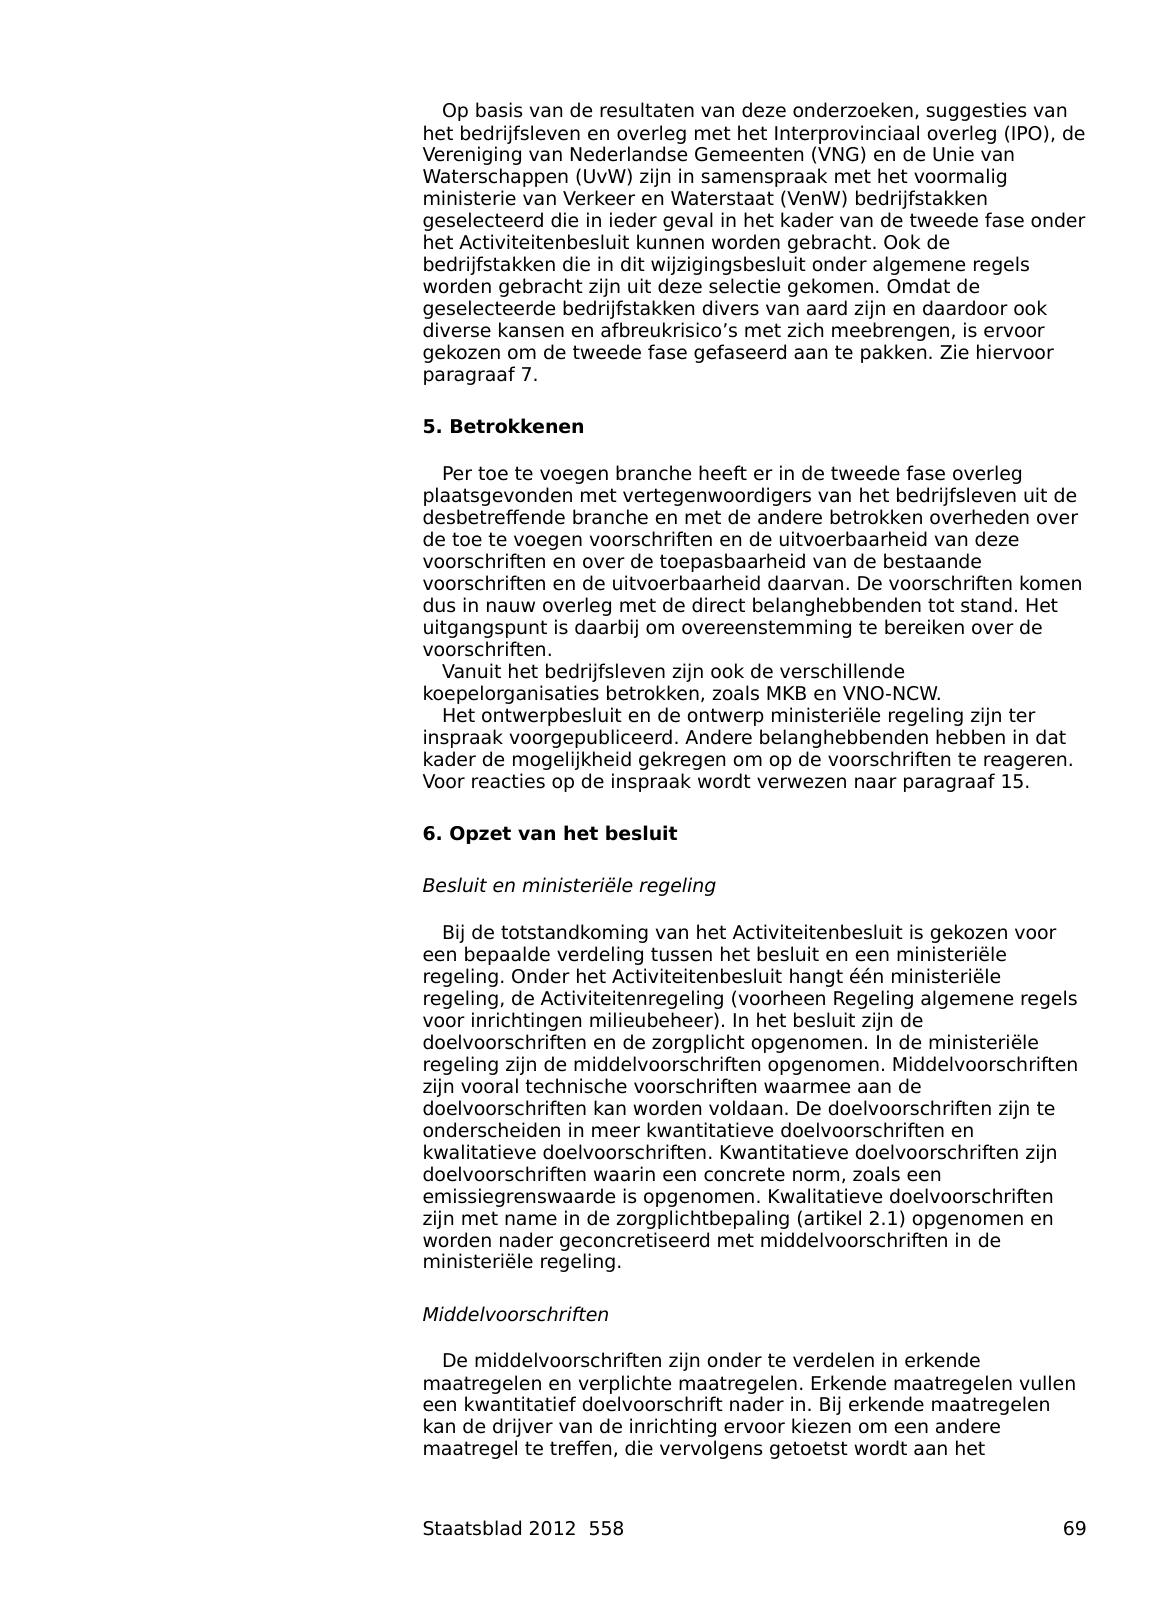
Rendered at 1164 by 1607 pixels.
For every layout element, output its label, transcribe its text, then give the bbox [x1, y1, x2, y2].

text Bij de totstandkoming van het Activiteitenbesluit is gekozen voor een bepaalde verdeling tussen het besluit en een ministeriële regeling. Onder het Activiteitenbesluit hangt één ministeriële regeling, de Activiteitenregeling (voorheen Regeling algemene regels voor inrichtingen milieubeheer). In het besluit zijn de doelvoorschriften en de zorgplicht opgenomen. In de ministeriële regeling zijn de middelvoorschriften opgenomen. Middelvoorschriften zijn vooral technische voorschriften waarmee aan de doelvoorschriften kan worden voldaan. De doelvoorschriften zijn te onderscheiden in meer kwantitatieve doelvoorschriften en kwalitatieve doelvoorschriften. Kwantitatieve doelvoorschriften zijn doelvoorschriften waarin een concrete norm, zoals een emissiegrenswaarde is opgenomen. Kwalitatieve doelvoorschriften zijn met name in de zorgplichtbepaling (artikel 2.1) opgenomen en worden nader geconcretiseerd met middelvoorschriften in de ministeriële regeling. [422, 922, 1087, 1273]
text Op basis van de resultaten van deze onderzoeken, suggesties van het bedrijfsleven en overleg met het Interprovinciaal overleg (IPO), de Vereniging van Nederlandse Gemeenten (VNG) en de Unie van Waterschappen (UvW) zijn in samenspraak met het voormalig ministerie van Verkeer en Waterstaat (VenW) bedrijfstakken geselecteerd die in ieder geval in het kader van de tweede fase onder het Activiteitenbesluit kunnen worden gebracht. Ook de bedrijfstakken die in dit wijzigingsbesluit onder algemene regels worden gebracht zijn uit deze selectie gekomen. Omdat de geselecteerde bedrijfstakken divers van aard zijn en daardoor ook diverse kansen en afbreukrisico’s met zich meebrengen, is ervoor gekozen om de tweede fase gefaseerd aan te pakken. Zie hiervoor paragraaf 7. [422, 100, 1087, 386]
subtitle Middelvoorschriften [422, 1303, 1087, 1325]
text Per toe te voegen branche heeft er in de tweede fase overleg plaatsgevonden met vertegenwoordigers van het bedrijfsleven uit de desbetreffende branche en met de andere betrokken overheden over de toe te voegen voorschriften en de uitvoerbaarheid van deze voorschriften en over de toepasbaarheid van de bestaande voorschriften en de uitvoerbaarheid daarvan. De voorschriften komen dus in nauw overleg met de direct belanghebbenden tot stand. Het uitgangspunt is daarbij om overeenstemming te bereiken over de voorschriften. [422, 463, 1087, 661]
subtitle Besluit en ministeriële regeling [422, 875, 1087, 897]
text Vanuit het bedrijfsleven zijn ook de verschillende koepelorganisaties betrokken, zoals MKB en VNO-NCW. [422, 661, 1087, 705]
subtitle 5. Betrokkenen [422, 416, 1087, 438]
text De middelvoorschriften zijn onder te verdelen in erkende maatregelen en verplichte maatregelen. Erkende maatregelen vullen een kwantitatief doelvoorschrift nader in. Bij erkende maatregelen kan de drijver van de inrichting ervoor kiezen om een andere maatregel te treffen, die vervolgens getoetst wordt aan het [422, 1350, 1087, 1460]
text Het ontwerpbesluit en de ontwerp ministeriële regeling zijn ter inspraak voorgepubliceerd. Andere belanghebbenden hebben in dat kader de mogelijkheid gekregen om op de voorschriften te reageren. Voor reacties op de inspraak wordt verwezen naar paragraaf 15. [422, 705, 1087, 793]
subtitle 6. Opzet van het besluit [422, 823, 1087, 845]
